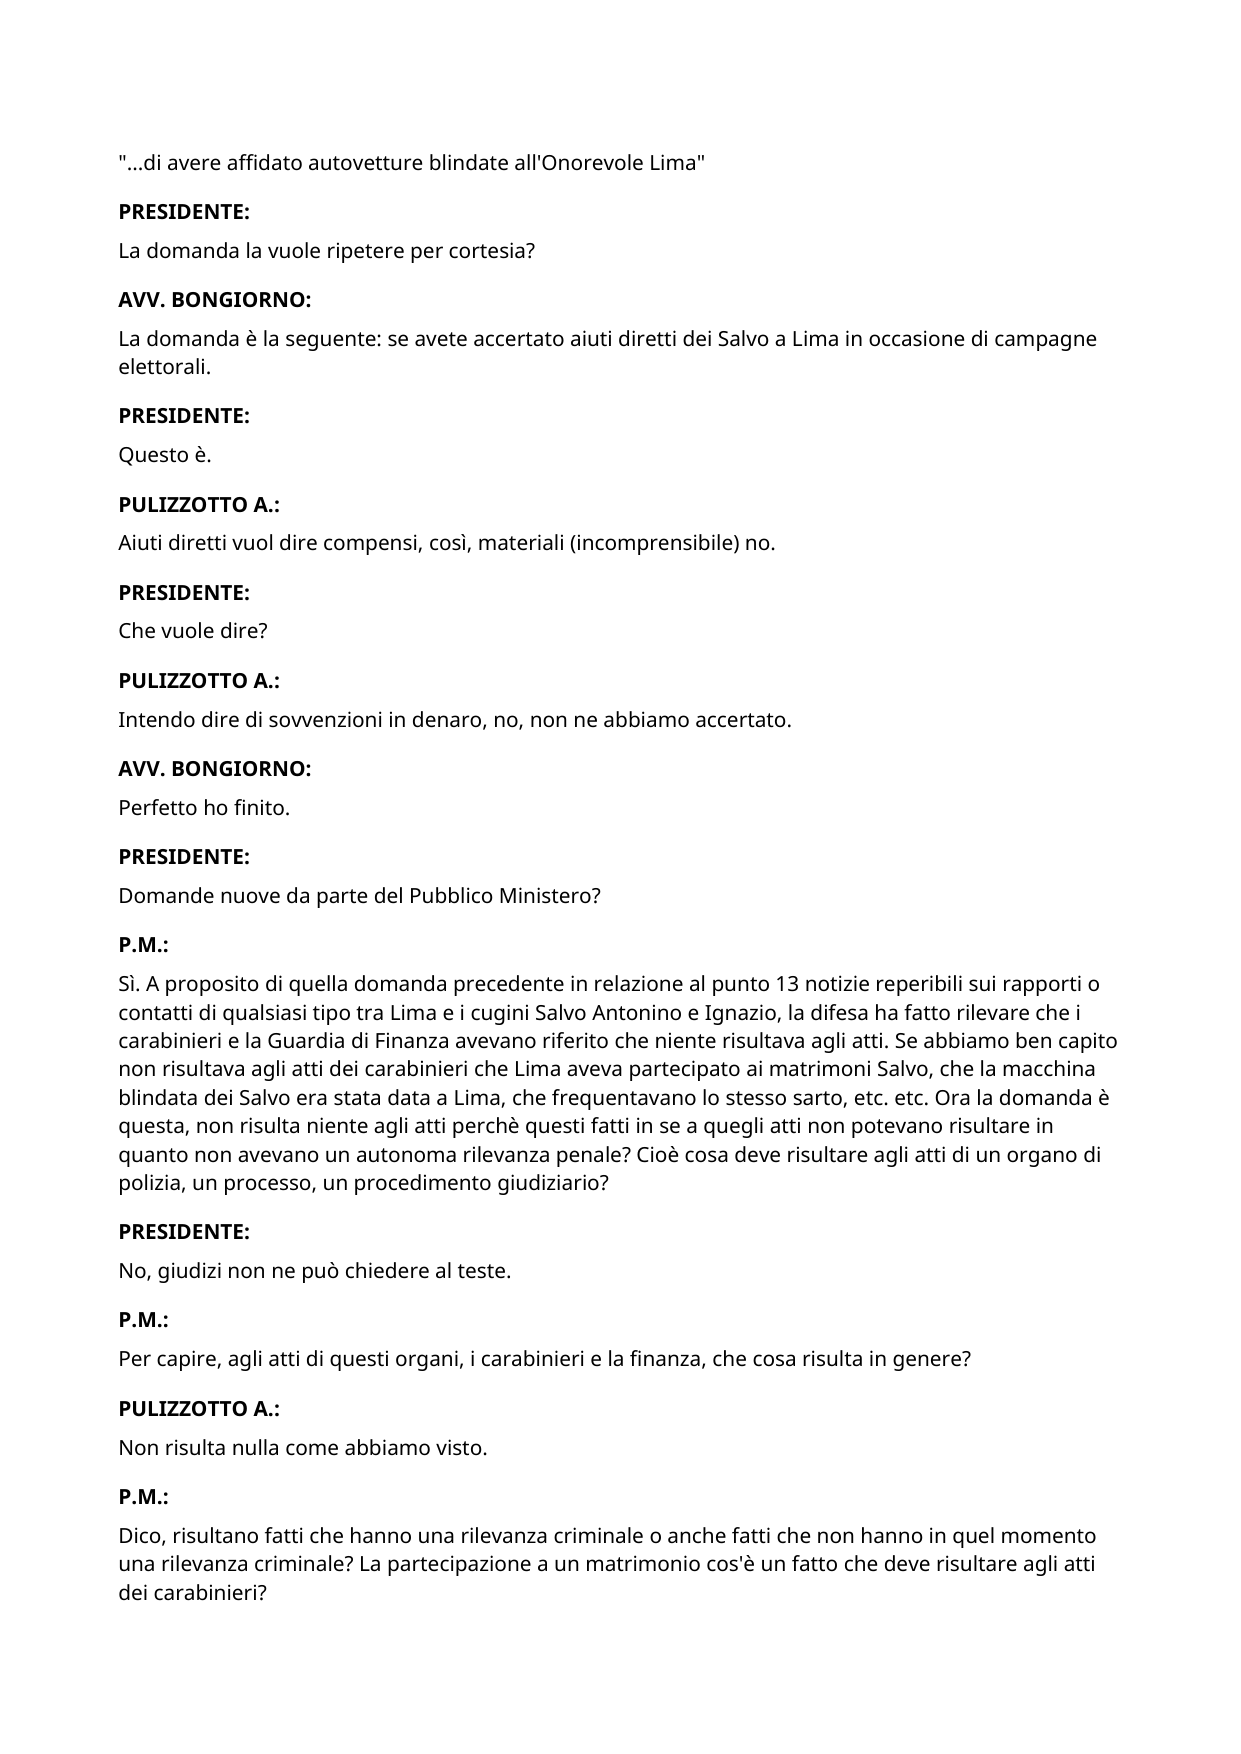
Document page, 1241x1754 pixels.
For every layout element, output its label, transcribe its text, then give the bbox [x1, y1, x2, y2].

text AVV. BONGIORNO: [118, 754, 1122, 782]
text PRESIDENTE: [118, 402, 1122, 430]
text Per capire, agli atti di questi organi, i carabinieri e la finanza, che cosa risulta in genere? [118, 1344, 1122, 1373]
text "...di avere affidato autovetture blindate all'Onorevole Lima" [118, 148, 1122, 176]
text PULIZZOTTO A.: [118, 1394, 1122, 1422]
text Dico, risultano fatti che hanno una rilevanza criminale o anche fatti che non hanno in quel momento una rilevanza criminale? La partecipazione a un matrimonio cos'è un fatto che deve risultare agli atti dei carabinieri? [118, 1521, 1122, 1606]
text Aiuti diretti vuol dire compensi, così, materiali (incomprensibile) no. [118, 528, 1122, 557]
text PRESIDENTE: [118, 197, 1122, 225]
text AVV. BONGIORNO: [118, 285, 1122, 313]
text P.M.: [118, 930, 1122, 959]
text PRESIDENTE: [118, 842, 1122, 871]
text Che vuole dire? [118, 617, 1122, 645]
text P.M.: [118, 1306, 1122, 1334]
text Sì. A proposito di quella domanda precedente in relazione al punto 13 notizie reperibili sui rapporti o contatti di qualsiasi tipo tra Lima e i cugini Salvo Antonino e Ignazio, la difesa ha fatto rilevare che i carabinieri e la Guardia di Finanza avevano riferito che niente risultava agli atti. Se abbiamo ben capito non risultava agli atti dei carabinieri che Lima aveva partecipato ai matrimoni Salvo, che la macchina blindata dei Salvo era stata data a Lima, che frequentavano lo stesso sarto, etc. etc. Ora la domanda è questa, non risulta niente agli atti perchè questi fatti in se a quegli atti non potevano risultare in quanto non avevano un autonoma rilevanza penale? Cioè cosa deve risultare agli atti di un organo di polizia, un processo, un procedimento giudiziario? [118, 969, 1122, 1197]
text Domande nuove da parte del Pubblico Ministero? [118, 881, 1122, 909]
text No, giudizi non ne può chiedere al teste. [118, 1256, 1122, 1285]
text Perfetto ho finito. [118, 793, 1122, 821]
text PRESIDENTE: [118, 1217, 1122, 1246]
text P.M.: [118, 1482, 1122, 1510]
text Questo è. [118, 440, 1122, 469]
text La domanda la vuole ripetere per cortesia? [118, 236, 1122, 264]
text Non risulta nulla come abbiamo visto. [118, 1433, 1122, 1461]
text PULIZZOTTO A.: [118, 666, 1122, 694]
text La domanda è la seguente: se avete accertato aiuti diretti dei Salvo a Lima in occasione di campagne elettorali. [118, 324, 1122, 381]
text PULIZZOTTO A.: [118, 490, 1122, 518]
text PRESIDENTE: [118, 578, 1122, 606]
text Intendo dire di sovvenzioni in denaro, no, non ne abbiamo accertato. [118, 705, 1122, 733]
